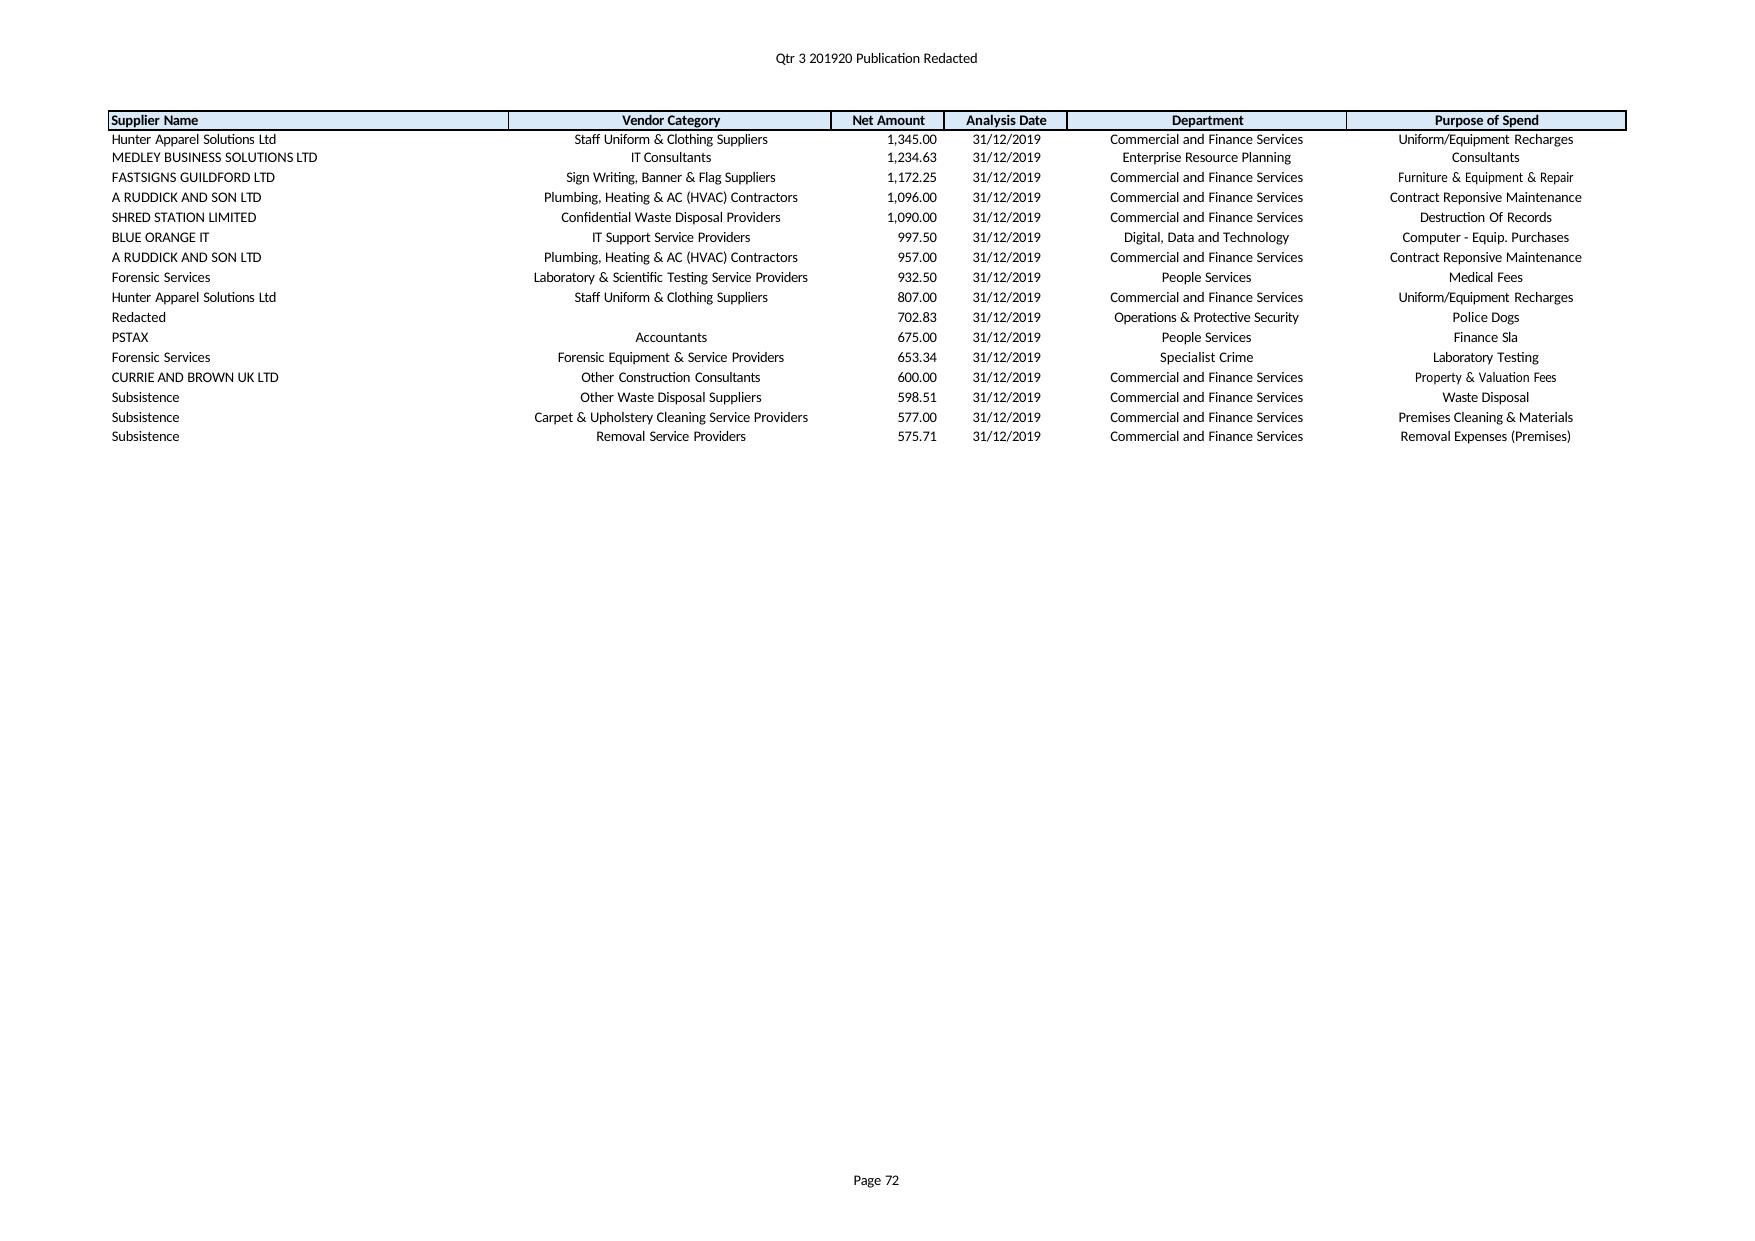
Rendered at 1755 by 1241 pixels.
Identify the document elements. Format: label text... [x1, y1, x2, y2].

table_cell 807.00 [831, 288, 944, 308]
table_cell Forensic Services [108, 268, 508, 288]
table_cell 31/12/2019 [944, 131, 1067, 148]
table_header Net Amount [832, 112, 943, 129]
table_cell Subsistence [108, 428, 508, 447]
table_cell Forensic Equipment & Service Providers [509, 348, 831, 368]
table_cell Laboratory & Scientific Testing Service Providers [509, 268, 831, 288]
table_cell SHRED STATION LIMITED [108, 208, 508, 228]
table_cell 31/12/2019 [944, 208, 1067, 228]
table_cell 1,172.25 [831, 169, 944, 188]
table_cell BLUE ORANGE IT [108, 228, 508, 248]
table_cell 31/12/2019 [944, 149, 1067, 168]
table_cell Accountants [509, 328, 831, 348]
table_cell Plumbing, Heating & AC (HVAC) Contractors [509, 189, 831, 208]
table_cell Sign Writing, Banner & Flag Suppliers [509, 169, 831, 188]
table_cell Finance Sla [1346, 328, 1626, 348]
table_cell Subsistence [108, 408, 508, 428]
table_cell Consultants [1346, 149, 1626, 168]
table_cell Operations & Protective Security [1067, 308, 1346, 328]
table_cell 1,234.63 [831, 149, 944, 168]
table_cell 1,096.00 [831, 189, 944, 208]
table_cell 1,090.00 [831, 208, 944, 228]
table_cell Contract Reponsive Maintenance [1346, 248, 1626, 268]
table_cell 702.83 [831, 308, 944, 328]
table_cell Staff Uniform & Clothing Suppliers [509, 288, 831, 308]
table_cell 31/12/2019 [944, 408, 1067, 428]
table_cell A RUDDICK AND SON LTD [108, 248, 508, 268]
table_header Purpose of Spend [1347, 112, 1625, 129]
table_cell Removal Service Providers [509, 428, 831, 447]
table_cell Forensic Services [108, 348, 508, 368]
table_cell Confidential Waste Disposal Providers [509, 208, 831, 228]
table_cell Commercial and Finance Services [1067, 248, 1346, 268]
table_cell Property & Valuation Fees [1346, 368, 1626, 388]
table_cell Commercial and Finance Services [1067, 408, 1346, 428]
table_cell IT Consultants [509, 149, 831, 168]
table_cell Digital, Data and Technology [1067, 228, 1346, 248]
table_cell Commercial and Finance Services [1067, 428, 1346, 447]
table_cell 31/12/2019 [944, 428, 1067, 447]
table_cell 997.50 [831, 228, 944, 248]
table_cell 31/12/2019 [944, 348, 1067, 368]
table_cell People Services [1067, 328, 1346, 348]
table_cell Medical Fees [1346, 268, 1626, 288]
table_cell People Services [1067, 268, 1346, 288]
table_cell FASTSIGNS GUILDFORD LTD [108, 169, 508, 188]
table_cell Destruction Of Records [1346, 208, 1626, 228]
table_cell 932.50 [831, 268, 944, 288]
table_cell Hunter Apparel Solutions Ltd [108, 288, 508, 308]
table_cell 31/12/2019 [944, 228, 1067, 248]
table_header Department [1068, 112, 1346, 129]
table_cell 675.00 [831, 328, 944, 348]
table_cell Premises Cleaning & Materials [1346, 408, 1626, 428]
table_header Analysis Date [945, 112, 1066, 129]
table_cell Commercial and Finance Services [1067, 368, 1346, 388]
table_cell [509, 308, 831, 328]
table_cell CURRIE AND BROWN UK LTD [108, 368, 508, 388]
table_cell Furniture & Equipment & Repair [1346, 169, 1626, 188]
table_cell Carpet & Upholstery Cleaning Service Providers [509, 408, 831, 428]
table_cell Commercial and Finance Services [1067, 131, 1346, 148]
table_cell Plumbing, Heating & AC (HVAC) Contractors [509, 248, 831, 268]
table_cell Staff Uniform & Clothing Suppliers [509, 131, 831, 148]
table_cell Other Waste Disposal Suppliers [509, 388, 831, 408]
table_cell Removal Expenses (Premises) [1346, 428, 1626, 447]
table_cell Uniform/Equipment Recharges [1346, 131, 1626, 148]
table_cell 1,345.00 [831, 131, 944, 148]
table_cell 600.00 [831, 368, 944, 388]
table_cell Commercial and Finance Services [1067, 388, 1346, 408]
table_cell Specialist Crime [1067, 348, 1346, 368]
table_cell 577.00 [831, 408, 944, 428]
table_cell Computer - Equip. Purchases [1346, 228, 1626, 248]
table_cell 31/12/2019 [944, 288, 1067, 308]
table_cell 575.71 [831, 428, 944, 447]
table_cell 598.51 [831, 388, 944, 408]
table_cell A RUDDICK AND SON LTD [108, 189, 508, 208]
table_cell 31/12/2019 [944, 308, 1067, 328]
table_cell 957.00 [831, 248, 944, 268]
table_cell 31/12/2019 [944, 248, 1067, 268]
table_cell Police Dogs [1346, 308, 1626, 328]
table_cell 31/12/2019 [944, 268, 1067, 288]
table_cell Waste Disposal [1346, 388, 1626, 408]
table_cell Commercial and Finance Services [1067, 169, 1346, 188]
table_cell MEDLEY BUSINESS SOLUTIONS LTD [108, 149, 508, 168]
table_cell Commercial and Finance Services [1067, 288, 1346, 308]
table_cell Commercial and Finance Services [1067, 189, 1346, 208]
table_cell Uniform/Equipment Recharges [1346, 288, 1626, 308]
table_cell Commercial and Finance Services [1067, 208, 1346, 228]
table_cell Laboratory Testing [1346, 348, 1626, 368]
table_cell Subsistence [108, 388, 508, 408]
table_header Supplier Name [109, 112, 508, 129]
table_cell 31/12/2019 [944, 368, 1067, 388]
table_cell Other Construction Consultants [509, 368, 831, 388]
table_cell IT Support Service Providers [509, 228, 831, 248]
table_cell Redacted [108, 308, 508, 328]
table_cell 31/12/2019 [944, 189, 1067, 208]
table_cell PSTAX [108, 328, 508, 348]
table_cell 653.34 [831, 348, 944, 368]
table_cell 31/12/2019 [944, 169, 1067, 188]
table_cell Enterprise Resource Planning [1067, 149, 1346, 168]
table_cell Hunter Apparel Solutions Ltd [108, 131, 508, 148]
table_cell 31/12/2019 [944, 388, 1067, 408]
table_header Vendor Category [509, 112, 830, 129]
table_cell 31/12/2019 [944, 328, 1067, 348]
table_cell Contract Reponsive Maintenance [1346, 189, 1626, 208]
